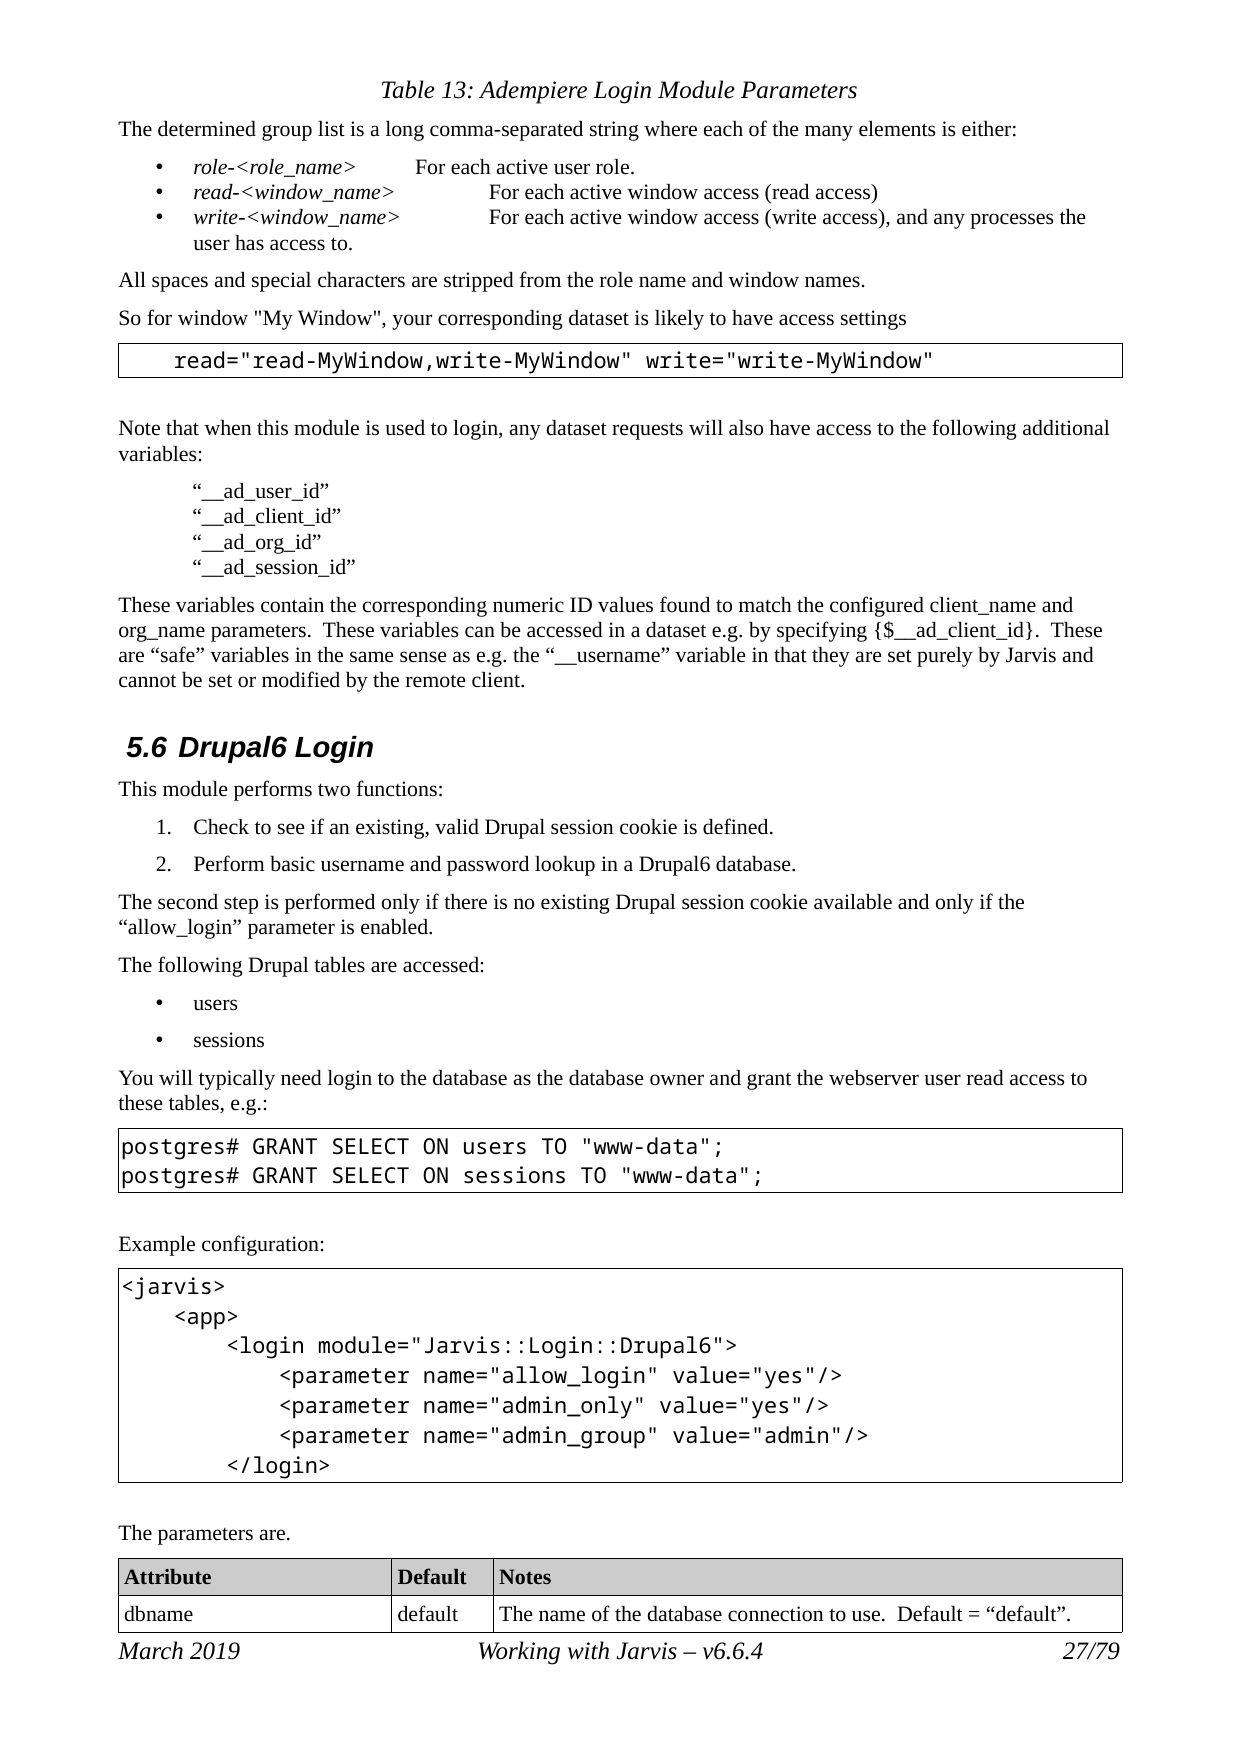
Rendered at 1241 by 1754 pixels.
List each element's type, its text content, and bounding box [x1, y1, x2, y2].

text <app> [119, 1298, 1122, 1328]
list Check to see if an existing, valid Drupal session cookie is defined. [156, 814, 1122, 839]
table_cell The name of the database connection to use. Default = “default”. [494, 1596, 1122, 1632]
text The following Drupal tables are accessed: [118, 952, 1122, 977]
table_cell dbname [119, 1596, 391, 1632]
text <jarvis> [119, 1269, 1122, 1298]
text Example configuration: [118, 1231, 1122, 1256]
text You will typically need login to the database as the database owner and grant the webserver user read access to these tables, e.g.: [118, 1065, 1122, 1116]
text These variables contain the corresponding numeric ID values found to match the configured client_name and org_name parameters. These variables can be accessed in a dataset e.g. by specifying {$__ad_client_id}. These are “safe” variables in the same sense as e.g. the “__username” variable in that they are set purely by Jarvis and cannot be set or modified by the remote client. [118, 592, 1122, 692]
table_header Default [392, 1559, 493, 1595]
text “__ad_user_id” “__ad_client_id” “__ad_org_id” [118, 478, 1122, 554]
text <parameter name="admin_only" value="yes"/> [119, 1387, 1122, 1417]
list write-<window_name> For each active window access (write access), and any processes the user has access to. [156, 204, 1122, 255]
text </login> [119, 1447, 1122, 1482]
text The parameters are. [118, 1520, 1122, 1545]
table_header Notes [494, 1559, 1122, 1595]
list Perform basic username and password lookup in a Drupal6 database. [156, 851, 1122, 877]
text All spaces and special characters are stripped from the role name and window names. [118, 267, 1122, 292]
text This module performs two functions: [118, 776, 1122, 801]
text <parameter name="allow_login" value="yes"/> [119, 1358, 1122, 1387]
text read="read-MyWindow,write-MyWindow" write="write-MyWindow" [119, 344, 1122, 377]
table_cell default [392, 1596, 493, 1632]
text <parameter name="admin_group" value="admin"/> [119, 1417, 1122, 1447]
text So for window "My Window", your corresponding dataset is likely to have access settings [118, 305, 1122, 330]
text postgres# GRANT SELECT ON sessions TO "www-data"; [119, 1158, 1122, 1192]
list read-<window_name> For each active window access (read access) [156, 179, 1122, 204]
text Note that when this module is used to login, any dataset requests will also have access to the following additional variables: [118, 415, 1122, 466]
table_header Attribute [119, 1559, 391, 1595]
subtitle Drupal6 Login [118, 730, 1122, 763]
text The second step is performed only if there is no existing Drupal session cookie available and only if the “allow_login” parameter is enabled. [118, 889, 1122, 939]
text The determined group list is a long comma-separated string where each of the many elements is either: [118, 116, 1122, 141]
text “__ad_session_id” [118, 554, 1122, 579]
text postgres# GRANT SELECT ON users TO "www-data"; [119, 1129, 1122, 1158]
text <login module="Jarvis::Login::Drupal6"> [119, 1328, 1122, 1358]
list sessions [156, 1027, 1122, 1053]
text Table 13: Adempiere Login Module Parameters [118, 75, 1122, 104]
list role-<role_name> For each active user role. [156, 154, 1122, 179]
list users [156, 990, 1122, 1015]
